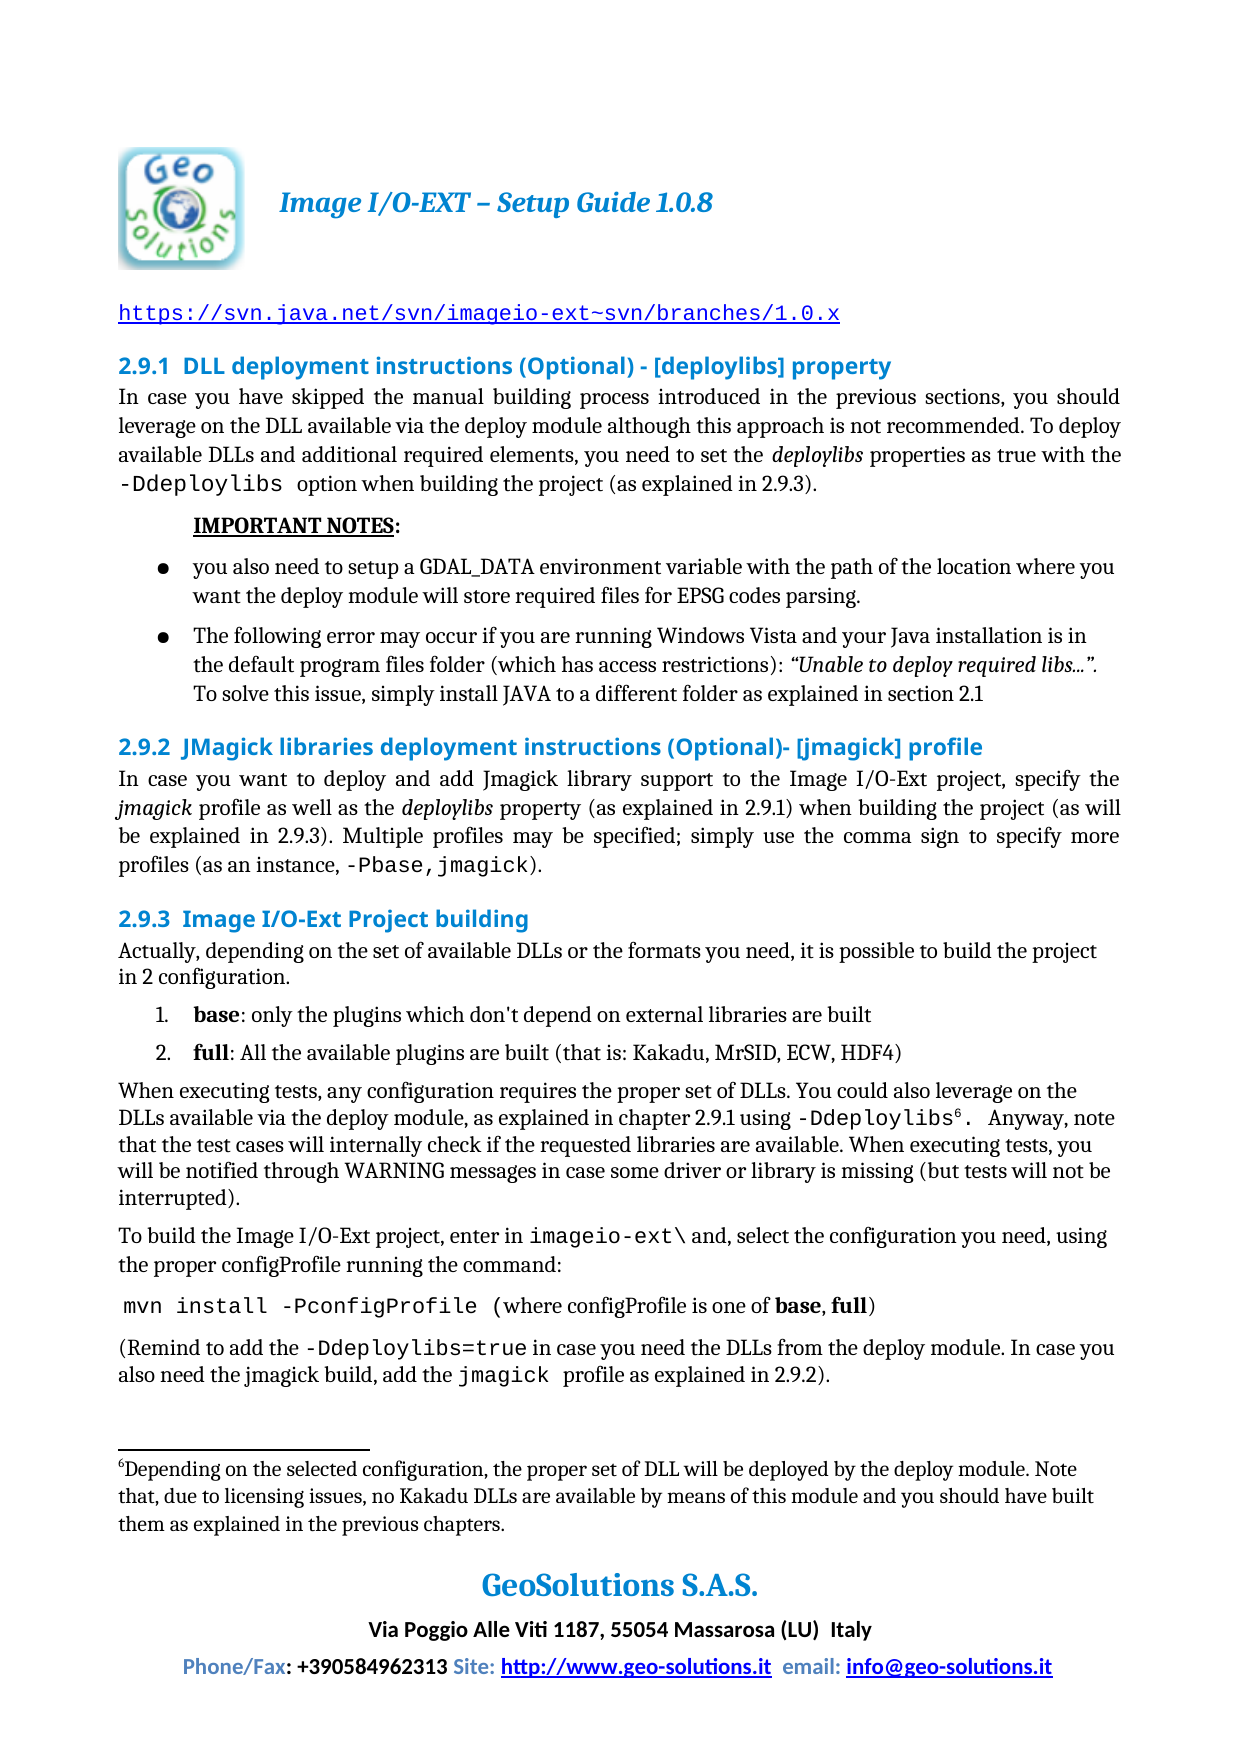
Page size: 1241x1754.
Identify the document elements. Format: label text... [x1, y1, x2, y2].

subtitle Image I/O-Ext Project building [118, 903, 1122, 934]
text https://svn.java.net/svn/imageio-ext~svn/branches/1.0.x [118, 302, 1122, 326]
text When executing tests, any configuration requires the proper set of DLLs. You could also leverage on the DLLs available via the deploy module, as explained in chapter 2.9.1 using -Ddeploylibs. Anyway, note that the test cases will internally check if the requested libraries are available. When executing tests, you will be notified through WARNING messages in case some driver or library is missing (but tests will not be interrupted). [118, 1078, 1122, 1211]
text Actually, depending on the set of available DLLs or the formats you need, it is possible to build the project in 2 configuration. [118, 937, 1122, 990]
picture [118, 147, 245, 270]
text To build the Image I/O-Ext project, enter in imageio-ext\ and, select the configuration you need, using the proper configProfile running the command: [118, 1222, 1122, 1279]
text Depending on the selected configuration, the proper set of DLL will be deployed by the deploy module. Note that, due to licensing issues, no Kakadu DLLs are available by means of this module and you should have built them as explained in the previous chapters. [118, 1456, 1122, 1537]
text mvn install -PconfigProfile (where configProfile is one of base, full) [118, 1293, 1122, 1320]
text In case you have skipped the manual building process introduced in the previous sections, you should leverage on the DLL available via the deploy module although this approach is not recommended. To deploy available DLLs and additional required elements, you need to set the deploylibs properties as true with the -Ddeploylibs option when building the project (as explained in 2.9.3). [118, 384, 1122, 498]
list full: All the available plugins are built (that is: Kakadu, MrSID, ECW, HDF4) [156, 1040, 1122, 1066]
subtitle DLL deployment instructions (Optional) - [deploylibs] property [118, 350, 1122, 381]
subtitle JMagick libraries deployment instructions (Optional)- [jmagick] profile [118, 731, 1122, 762]
list you also need to setup a GDAL_DATA environment variable with the path of the location where you want the deploy module will store required files for EPSG codes parsing. [156, 554, 1122, 609]
text (Remind to add the -Ddeploylibs=true in case you need the DLLs from the deploy module. In case you also need the jmagick build, add the jmagick profile as explained in 2.9.2). [118, 1335, 1122, 1389]
list IMPORTANT NOTES: [156, 513, 1122, 539]
list The following error may occur if you are running Windows Vista and your Java installation is in the default program files folder (which has access restrictions): “Unable to deploy required libs...”. To solve this issue, simply install JAVA to a different folder as explained in section 2.1 [156, 623, 1122, 708]
list base: only the plugins which don't depend on external libraries are built [156, 1002, 1122, 1028]
text In case you want to deploy and add Jmagick library support to the Image I/O-Ext project, specify the jmagick profile as well as the deploylibs property (as explained in 2.9.1) when building the project (as will be explained in 2.9.3). Multiple profiles may be specified; simply use the comma sign to specify more profiles (as an instance, -Pbase,jmagick). [118, 765, 1122, 879]
